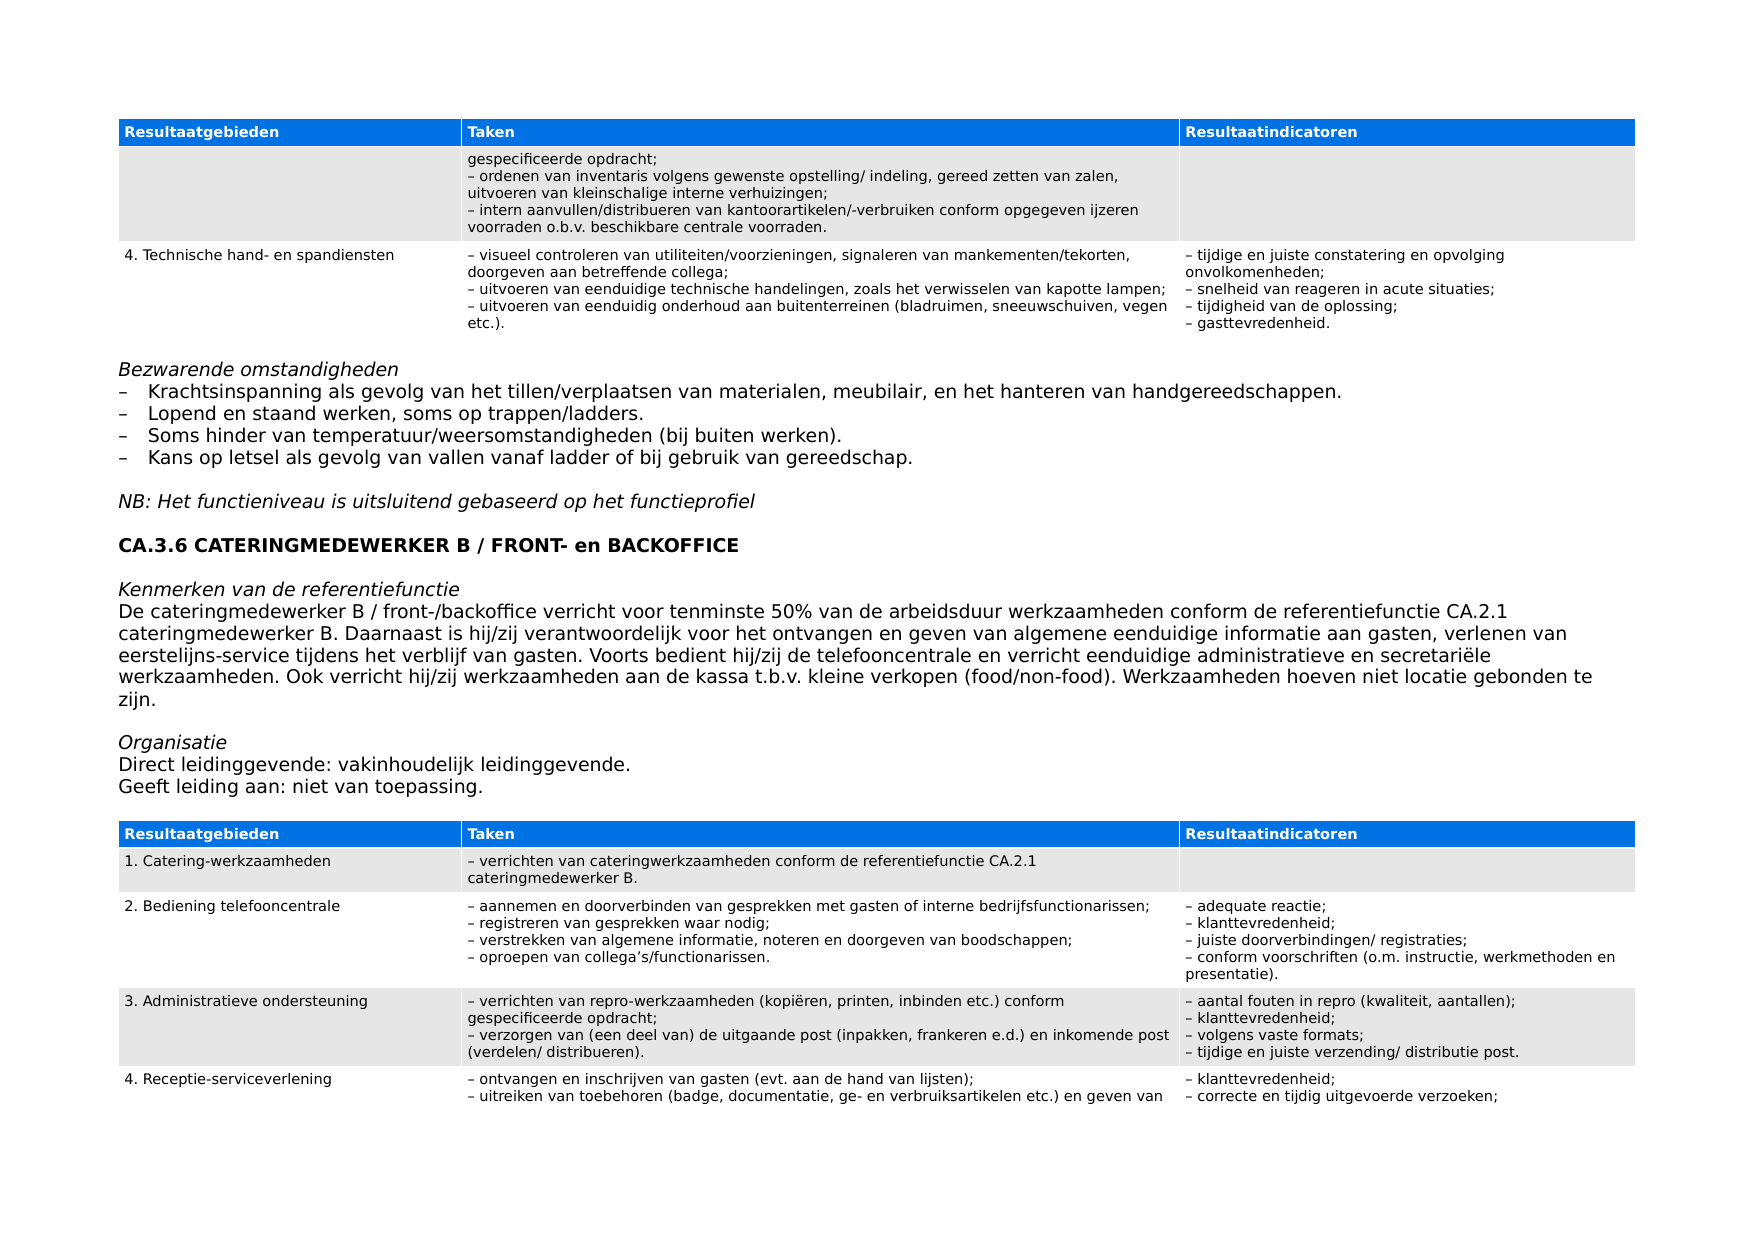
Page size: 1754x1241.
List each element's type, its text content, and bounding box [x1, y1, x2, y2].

table_cell – aannemen en doorverbinden van gesprekken met gasten of interne bedrijfsfunctionarissen; – registreren van gesprekken waar nodig; – verstrekken van algemene informatie, noteren en doorgeven van boodschappen; – oproepen van collega’s/functionarissen. [462, 893, 1179, 987]
text Geeft leiding aan: niet van toepassing. [118, 776, 1636, 798]
table_header Resultaatgebieden [119, 821, 461, 847]
table_cell – tijdige en juiste constatering en opvolging onvolkomenheden; – snelheid van reageren in acute situaties; – tijdigheid van de oplossing; – gasttevredenheid. [1180, 242, 1635, 336]
text – Soms hinder van temperatuur/weersomstandigheden (bij buiten werken). [118, 425, 1636, 447]
text Kenmerken van de referentiefunctie [118, 578, 1636, 601]
table_cell [119, 147, 461, 241]
table_cell 4. Technische hand- en spandiensten [119, 242, 461, 336]
text – Kans op letsel als gevolg van vallen vanaf ladder of bij gebruik van gereedschap. [118, 447, 1636, 469]
table_cell [1180, 849, 1635, 892]
table_cell – klanttevredenheid; – correcte en tijdig uitgevoerde verzoeken; [1180, 1067, 1635, 1110]
table_cell – verrichten van repro-werkzaamheden (kopiëren, printen, inbinden etc.) conform gespecificeerde opdracht; – verzorgen van (een deel van) de uitgaande post (inpakken, frankeren e.d.) en inkomende post (verdelen/ distribueren). [462, 988, 1179, 1066]
table_cell – visueel controleren van utiliteiten/voorzieningen, signaleren van mankementen/tekorten, doorgeven aan betreffende collega; – uitvoeren van eenduidige technische handelingen, zoals het verwisselen van kapotte lampen; – uitvoeren van eenduidig onderhoud aan buitenterreinen (bladruimen, sneeuwschuiven, vegen etc.). [462, 242, 1179, 336]
text De cateringmedewerker B / front-/backoffice verricht voor tenminste 50% van de arbeidsduur werkzaamheden conform de referentiefunctie CA.2.1 cateringmedewerker B. Daarnaast is hij/zij verantwoordelijk voor het ontvangen en geven van algemene eenduidige informatie aan gasten, verlenen van eerstelijns-service tijdens het verblijf van gasten. Voorts bedient hij/zij de telefooncentrale en verricht eenduidige administratieve en secretariële werkzaamheden. Ook verricht hij/zij werkzaamheden aan de kassa t.b.v. kleine verkopen (food/non-food). Werkzaamheden hoeven niet locatie gebonden te zijn. [118, 601, 1636, 710]
subtitle CA.3.6 CATERINGMEDEWERKER B / FRONT- en BACKOFFICE [118, 535, 1636, 557]
text NB: Het functieniveau is uitsluitend gebaseerd op het functieprofiel [118, 491, 1636, 513]
text Direct leidinggevende: vakinhoudelijk leidinggevende. [118, 754, 1636, 776]
table_cell – adequate reactie; – klanttevredenheid; – juiste doorverbindingen/ registraties; – conform voorschriften (o.m. instructie, werkmethoden en presentatie). [1180, 893, 1635, 987]
text Organisatie [118, 732, 1636, 754]
table_header Resultaatgebieden [119, 119, 461, 146]
table_cell 3. Administratieve ondersteuning [119, 988, 461, 1066]
table_cell gespecificeerde opdracht; – ordenen van inventaris volgens gewenste opstelling/ indeling, gereed zetten van zalen, uitvoeren van kleinschalige interne verhuizingen; – intern aanvullen/distribueren van kantoorartikelen/-verbruiken conform opgegeven ijzeren voorraden o.b.v. beschikbare centrale voorraden. [462, 147, 1179, 241]
table_cell – verrichten van cateringwerkzaamheden conform de referentiefunctie CA.2.1 cateringmedewerker B. [462, 849, 1179, 892]
table_cell – ontvangen en inschrijven van gasten (evt. aan de hand van lijsten); – uitreiken van toebehoren (badge, documentatie, ge- en verbruiksartikelen etc.) en geven van [462, 1067, 1179, 1110]
text – Krachtsinspanning als gevolg van het tillen/verplaatsen van materialen, meubilair, en het hanteren van handgereedschappen. [118, 381, 1636, 403]
text – Lopend en staand werken, soms op trappen/ladders. [118, 403, 1636, 425]
table_cell 4. Receptie-serviceverlening [119, 1067, 461, 1110]
table_cell 1. Catering-werkzaamheden [119, 849, 461, 892]
table_cell 2. Bediening telefooncentrale [119, 893, 461, 987]
table_cell [1180, 147, 1635, 241]
table_header Resultaatindicatoren [1180, 821, 1635, 847]
table_cell – aantal fouten in repro (kwaliteit, aantallen); – klanttevredenheid; – volgens vaste formats; – tijdige en juiste verzending/ distributie post. [1180, 988, 1635, 1066]
text Bezwarende omstandigheden [118, 359, 1636, 381]
table_header Resultaatindicatoren [1180, 119, 1635, 146]
table_header Taken [462, 821, 1179, 847]
table_header Taken [462, 119, 1179, 146]
